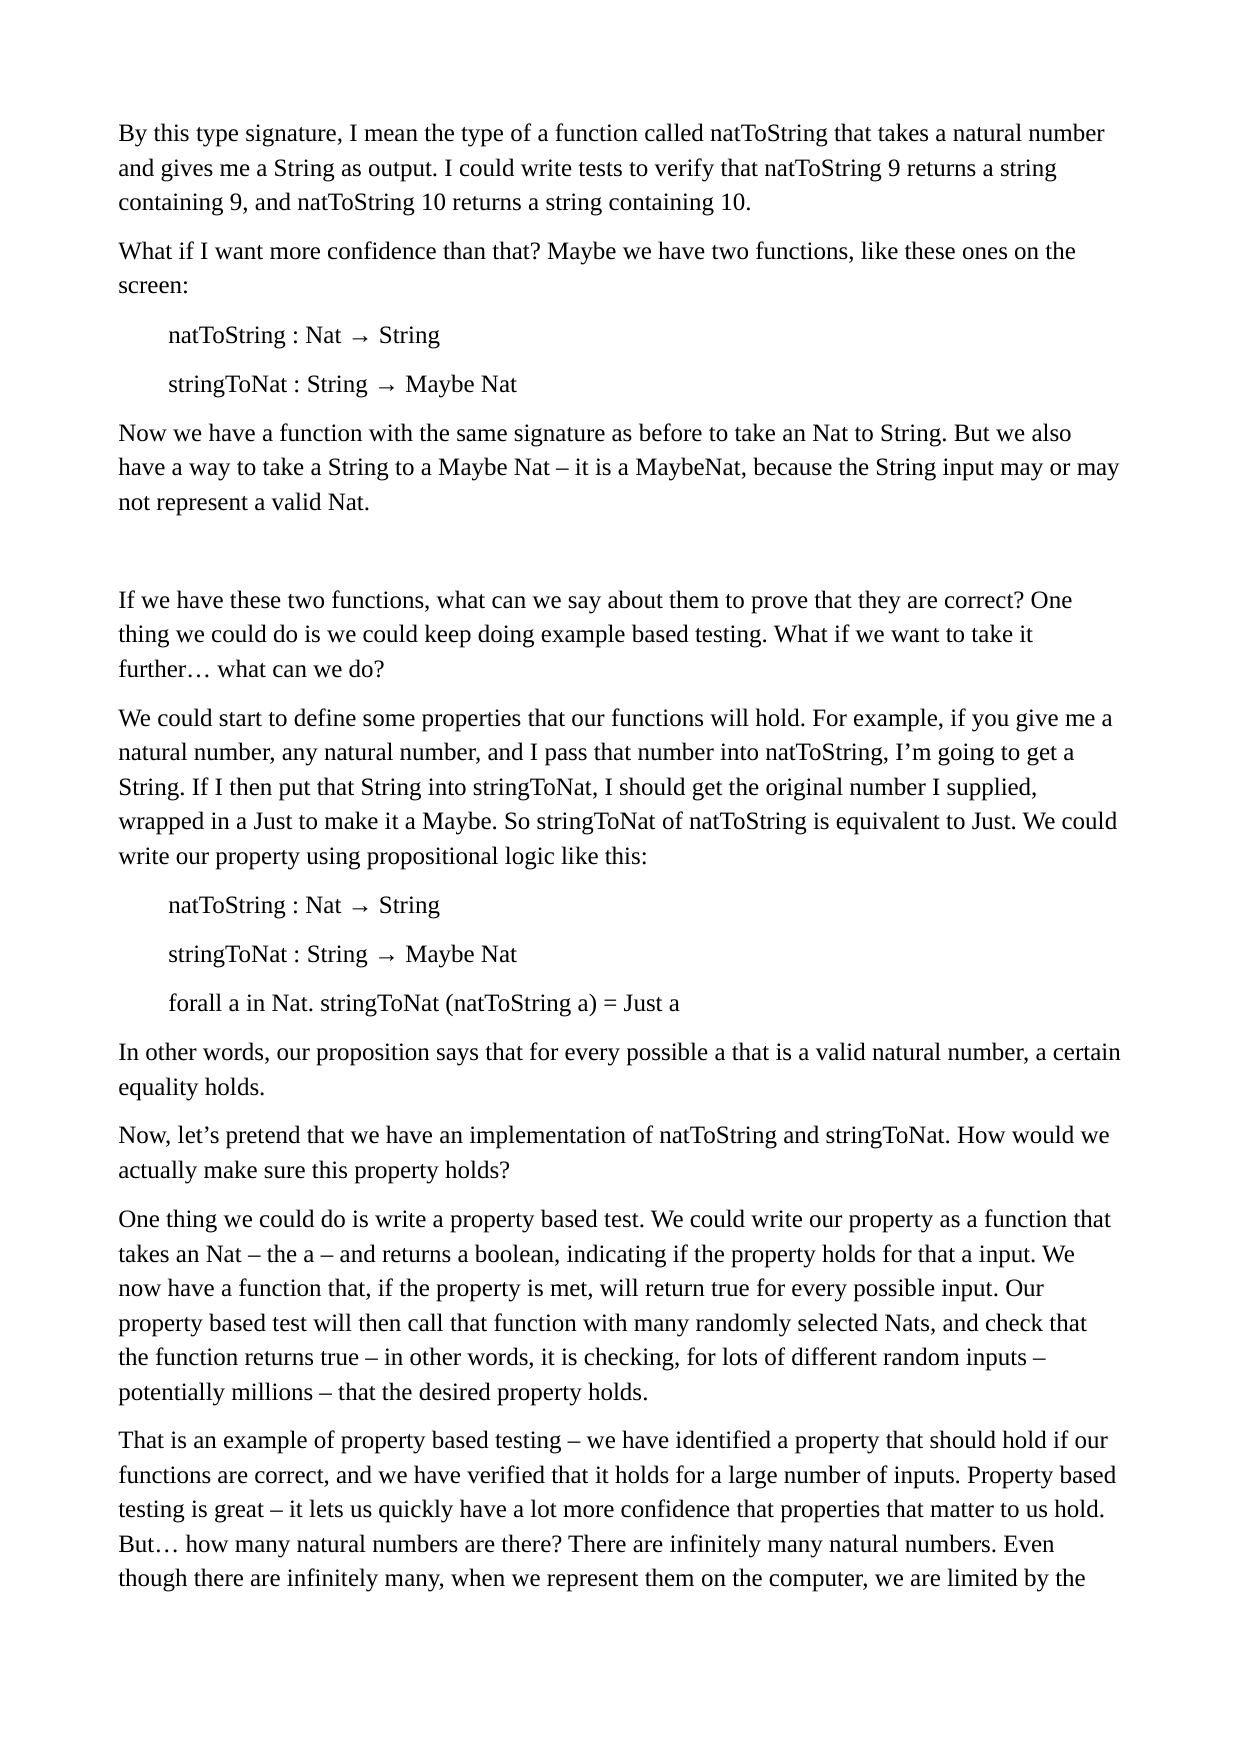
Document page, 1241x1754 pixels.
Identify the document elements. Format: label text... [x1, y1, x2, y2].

text If we have these two functions, what can we say about them to prove that they are correct? One thing we could do is we could keep doing example based testing. What if we want to take it further… what can we do? [118, 585, 1122, 683]
text That is an example of property based testing – we have identified a property that should hold if our functions are correct, and we have verified that it holds for a large number of inputs. Property based testing is great – it lets us quickly have a lot more confidence that properties that matter to us hold. But… how many natural numbers are there? There are infinitely many natural numbers. Even though there are infinitely many, when we represent them on the computer, we are limited by the [118, 1426, 1122, 1592]
text stringToNat : String → Maybe Nat [118, 369, 1122, 397]
text natToString : Nat → String [118, 320, 1122, 348]
text What if I want more confidence than that? Maybe we have two functions, like these ones on the screen: [118, 236, 1122, 299]
text Now, let’s pretend that we have an implementation of natToString and stringToNat. How would we actually make sure this property holds? [118, 1121, 1122, 1184]
text natToString : Nat → String [118, 890, 1122, 919]
text By this type signature, I mean the type of a function called natToString that takes a natural number and gives me a String as output. I could write tests to verify that natToString 9 returns a string containing 9, and natToString 10 returns a string containing 10. [118, 118, 1122, 216]
text Now we have a function with the same signature as before to take an Nat to String. But we also have a way to take a String to a Maybe Nat – it is a MaybeNat, because the String input may or may not represent a valid Nat. [118, 418, 1122, 516]
text One thing we could do is write a property based test. We could write our property as a function that takes an Nat – the a – and returns a boolean, indicating if the property holds for that a input. We now have a function that, if the property is met, will return true for every possible input. Our property based test will then call that function with many randomly selected Nats, and check that the function returns true – in other words, it is checking, for lots of different random inputs – potentially millions – that the desired property holds. [118, 1204, 1122, 1405]
text We could start to define some properties that our functions will hold. For example, if you give me a natural number, any natural number, and I pass that number into natToString, I’m going to get a String. If I then put that String into stringToNat, I should get the original number I supplied, wrapped in a Just to make it a Maybe. So stringToNat of natToString is equivalent to Just. We could write our property using propositional logic like this: [118, 703, 1122, 869]
text stringToNat : String → Maybe Nat [118, 939, 1122, 968]
text forall a in Nat. stringToNat (natToString a) = Just a [118, 988, 1122, 1017]
text In other words, our proposition says that for every possible a that is a valid natural number, a certain equality holds. [118, 1037, 1122, 1100]
